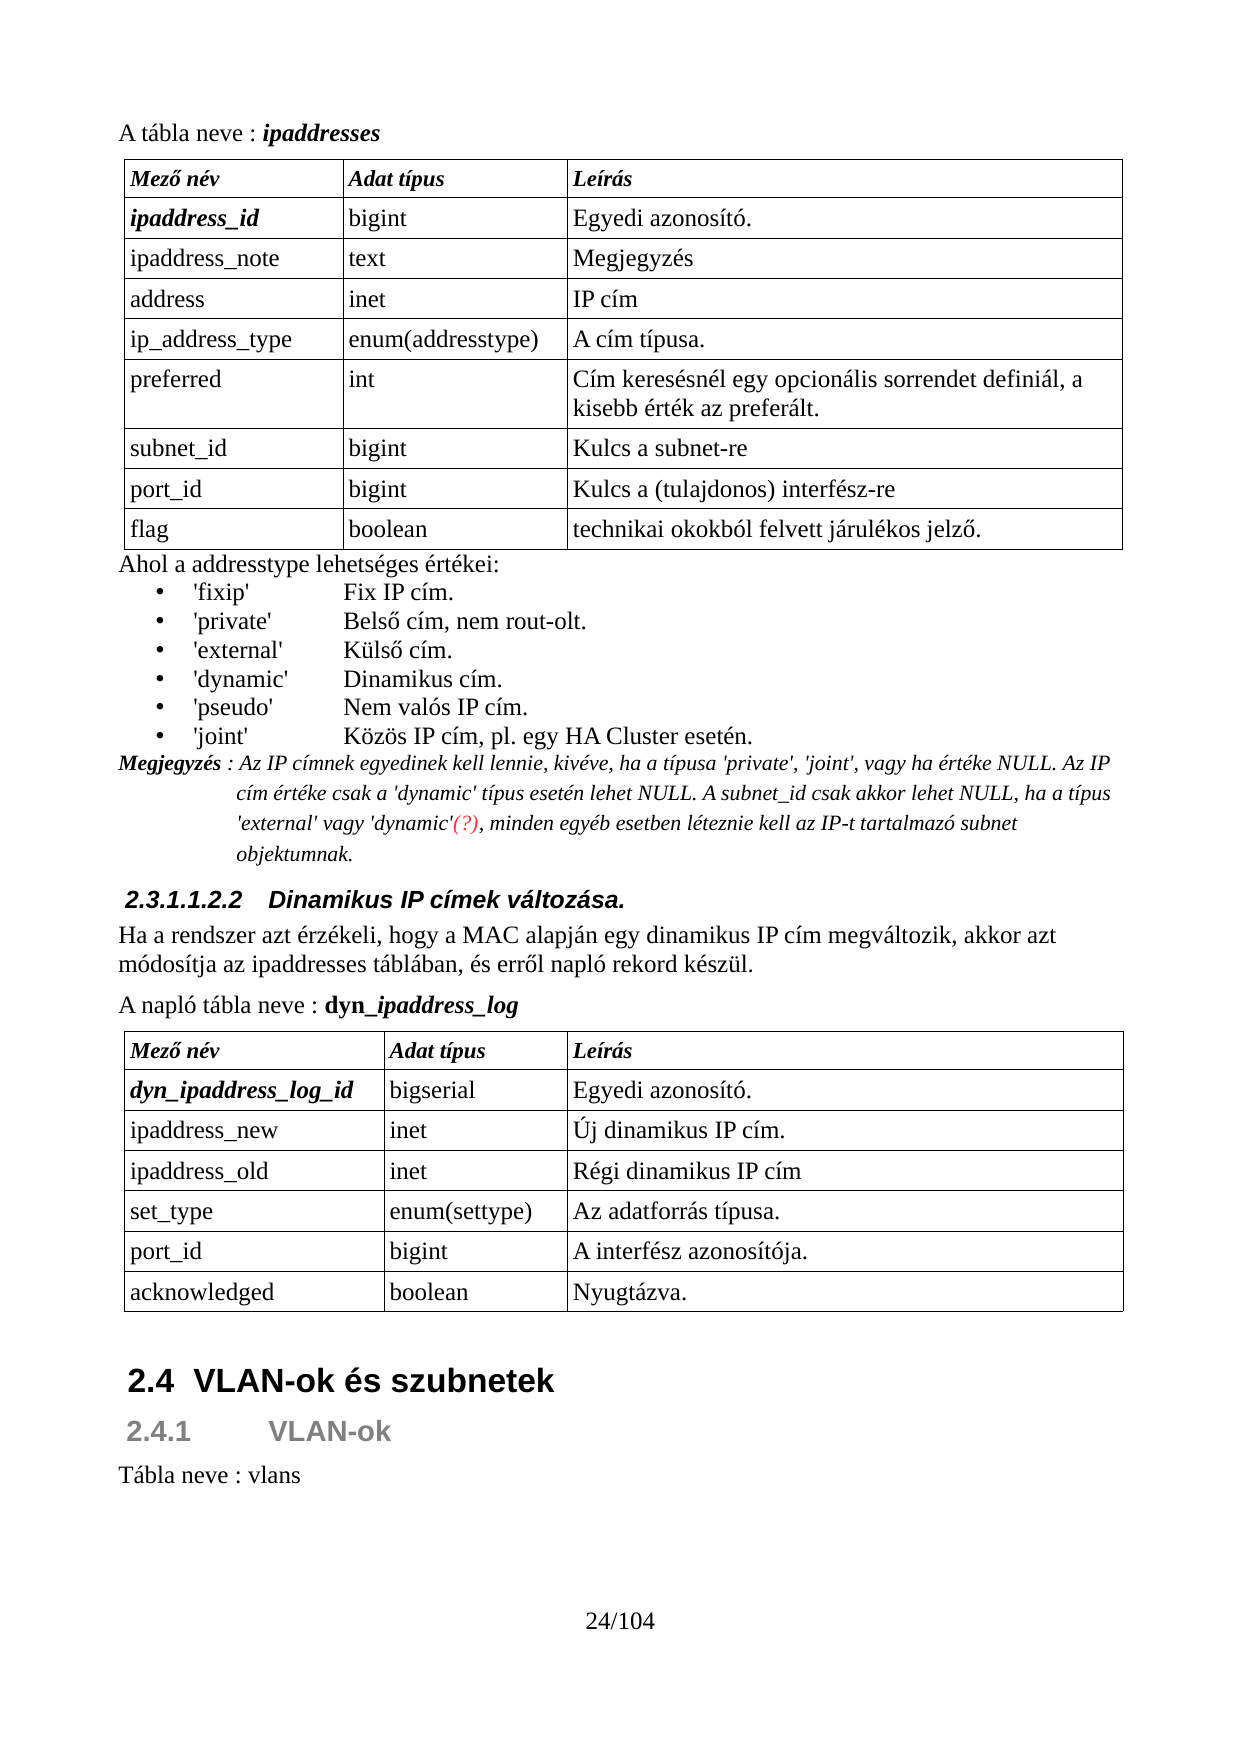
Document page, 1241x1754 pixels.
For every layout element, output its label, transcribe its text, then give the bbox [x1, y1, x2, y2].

table_cell Nyugtázva. [568, 1272, 1123, 1311]
table_cell ipaddress_old [125, 1151, 384, 1190]
table_cell subnet_id [125, 429, 343, 468]
table_header Leírás [568, 1032, 1123, 1069]
table_cell Egyedi azonosító. [568, 198, 1122, 238]
table_cell A interfész azonosítója. [568, 1232, 1123, 1271]
table_cell acknowledged [125, 1272, 384, 1311]
table_cell ip_address_type [125, 319, 343, 358]
table_cell Az adatforrás típusa. [568, 1191, 1123, 1231]
table_cell ipaddress_note [125, 239, 343, 278]
table_cell bigint [344, 429, 567, 468]
table_cell ipaddress_new [125, 1111, 384, 1150]
table_cell Régi dinamikus IP cím [568, 1151, 1123, 1190]
table_cell inet [385, 1111, 567, 1150]
table_cell ipaddress_id [125, 198, 343, 238]
list 'fixip' Fix IP cím. [156, 577, 1122, 606]
list 'dynamic' Dinamikus cím. [156, 664, 1122, 692]
text Megjegyzés : Az IP címnek egyedinek kell lennie, kivéve, ha a típusa 'private', 'joint', vagy ha értéke NULL. Az IP cím értéke csak a 'dynamic' típus esetén lehet NULL. A subnet_id csak akkor lehet NULL, ha a típus 'external' vagy 'dynamic'(?), minden egyéb esetben léteznie kell az IP-t tartalmazó subnet objektumnak. [118, 750, 1122, 866]
table_cell inet [385, 1151, 567, 1190]
table_cell enum(settype) [385, 1191, 567, 1231]
table_cell text [344, 239, 567, 278]
table_cell enum(addresstype) [344, 319, 567, 358]
text Ha a rendszer azt érzékeli, hogy a MAC alapján egy dinamikus IP cím megváltozik, akkor azt módosítja az ipaddresses táblában, és erről napló rekord készül. [118, 920, 1122, 978]
table_cell A cím típusa. [568, 319, 1122, 358]
text Tábla neve : vlans [118, 1460, 1122, 1489]
table_cell bigserial [385, 1070, 567, 1109]
list 'external' Külső cím. [156, 635, 1122, 664]
table_cell flag [125, 509, 343, 548]
subtitle VLAN-ok és szubnetek [118, 1361, 1122, 1399]
table_header Adat típus [385, 1032, 567, 1069]
table_header Leírás [568, 160, 1122, 197]
table_cell IP cím [568, 279, 1122, 318]
table_header Mező név [125, 160, 343, 197]
table_cell Egyedi azonosító. [568, 1070, 1123, 1109]
table_cell boolean [385, 1272, 567, 1311]
subtitle VLAN-ok [118, 1414, 1122, 1448]
table_cell technikai okokból felvett járulékos jelző. [568, 509, 1122, 548]
list 'pseudo' Nem valós IP cím. [156, 692, 1122, 721]
table_cell set_type [125, 1191, 384, 1231]
table_header Mező név [125, 1032, 384, 1069]
table_cell Kulcs a (tulajdonos) interfész-re [568, 469, 1122, 508]
table_cell Kulcs a subnet-re [568, 429, 1122, 468]
table_cell address [125, 279, 343, 318]
table_cell port_id [125, 469, 343, 508]
table_cell bigint [344, 198, 567, 238]
table_cell Cím keresésnél egy opcionális sorrendet definiál, a kisebb érték az preferált. [568, 360, 1122, 428]
text A napló tábla neve : dyn_ipaddress_log [118, 990, 1122, 1019]
text A tábla neve : ipaddresses [118, 118, 1122, 147]
table_cell Megjegyzés [568, 239, 1122, 278]
table_cell inet [344, 279, 567, 318]
list 'joint' Közös IP cím, pl. egy HA Cluster esetén. [156, 721, 1122, 750]
subtitle Dinamikus IP címek változása. [118, 885, 1122, 914]
table_cell port_id [125, 1232, 384, 1271]
list 'private' Belső cím, nem rout-olt. [156, 606, 1122, 635]
table_cell int [344, 360, 567, 428]
table_cell boolean [344, 509, 567, 548]
table_header Adat típus [344, 160, 567, 197]
text Ahol a addresstype lehetséges értékei: [118, 549, 1122, 577]
table_cell bigint [344, 469, 567, 508]
table_cell Új dinamikus IP cím. [568, 1111, 1123, 1150]
table_cell dyn_ipaddress_log_id [125, 1070, 384, 1109]
table_cell bigint [385, 1232, 567, 1271]
table_cell preferred [125, 360, 343, 428]
